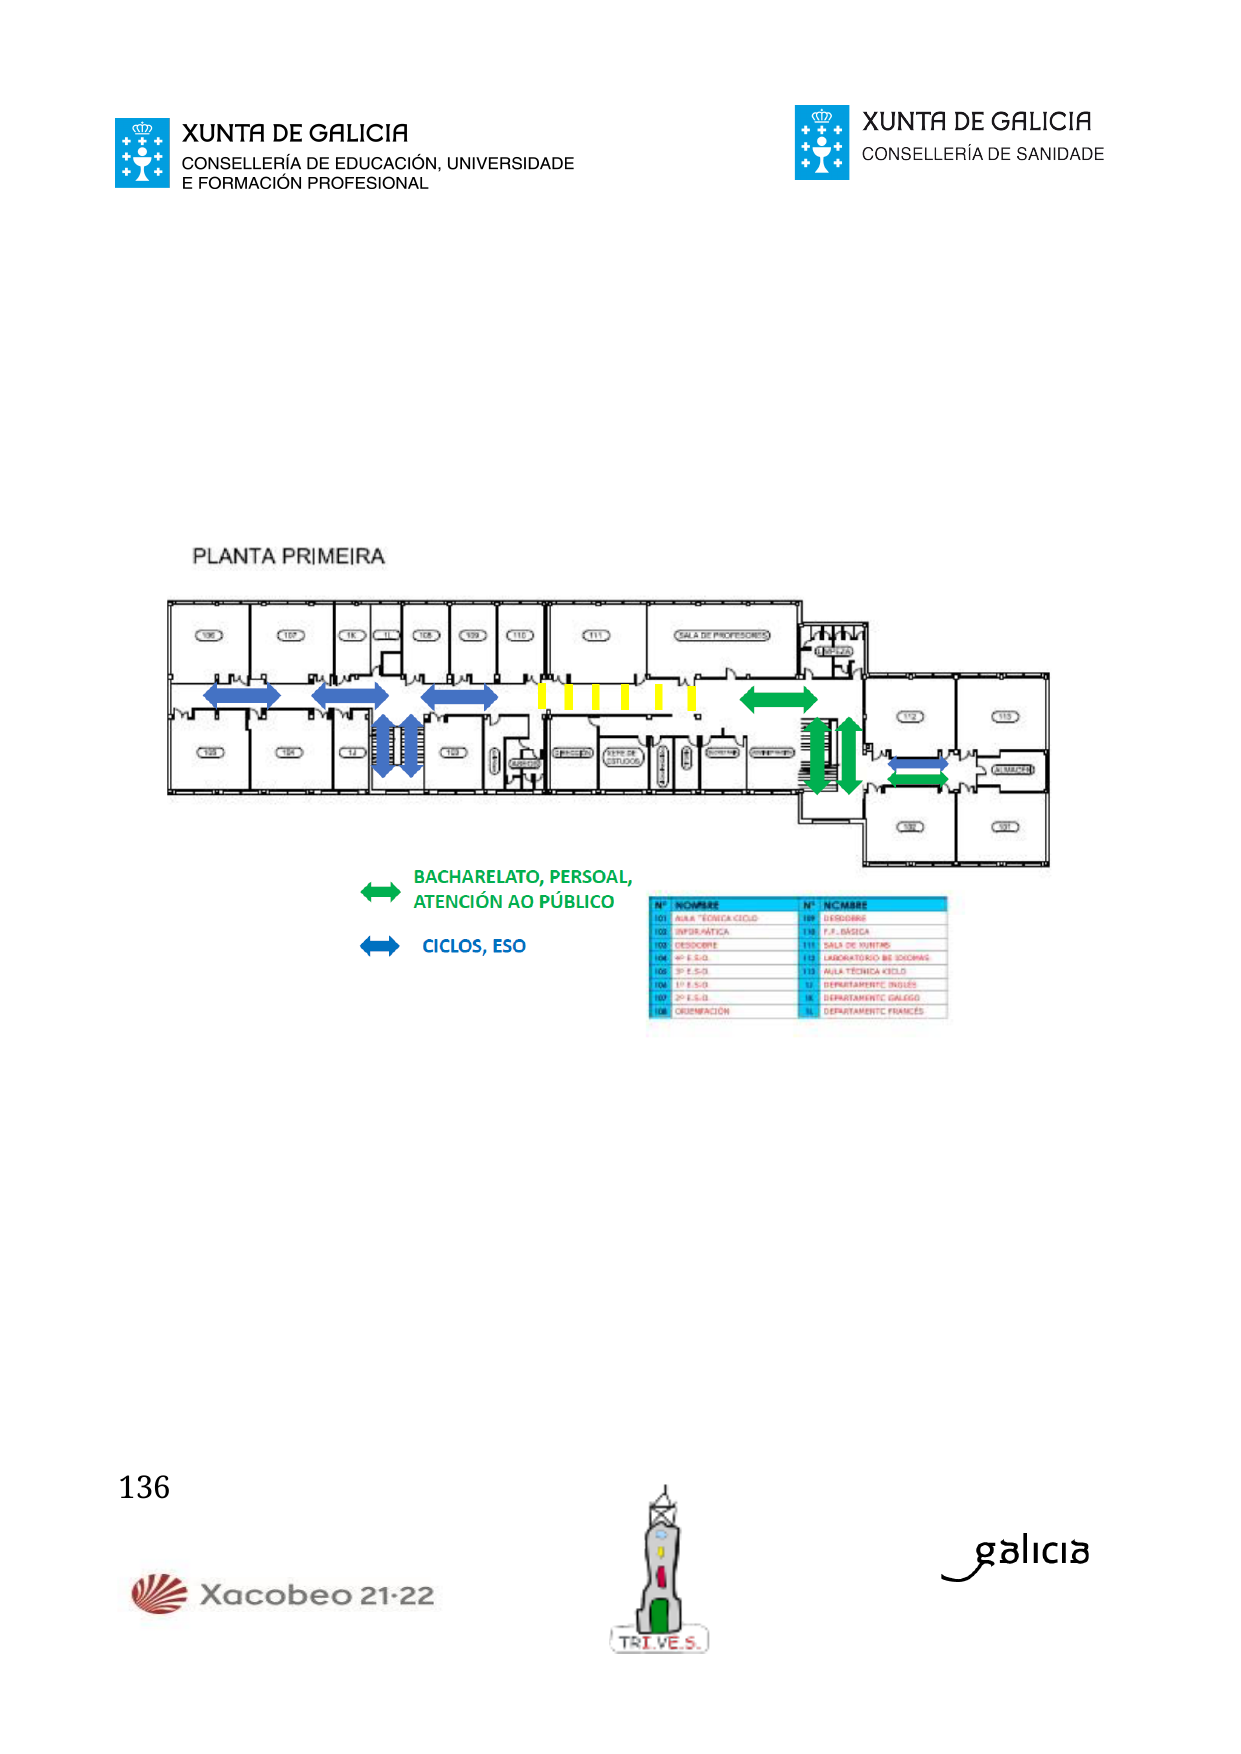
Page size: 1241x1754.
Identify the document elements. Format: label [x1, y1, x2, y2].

picture [834, 126, 841, 134]
picture [123, 138, 130, 145]
picture [139, 148, 146, 155]
picture [818, 137, 826, 145]
picture [155, 138, 162, 144]
picture [155, 153, 162, 160]
picture [850, 105, 1104, 180]
picture [609, 1483, 710, 1654]
picture [155, 168, 162, 175]
picture [123, 168, 130, 175]
picture [834, 143, 841, 150]
picture [941, 1533, 1089, 1582]
picture [117, 1508, 449, 1679]
picture [115, 118, 574, 189]
picture [802, 159, 809, 167]
picture [813, 148, 830, 172]
picture [834, 159, 841, 167]
picture [802, 143, 809, 150]
picture [139, 138, 146, 145]
picture [134, 158, 151, 180]
picture [118, 518, 1123, 1044]
picture [818, 126, 825, 134]
picture [123, 153, 130, 160]
picture [802, 126, 809, 134]
